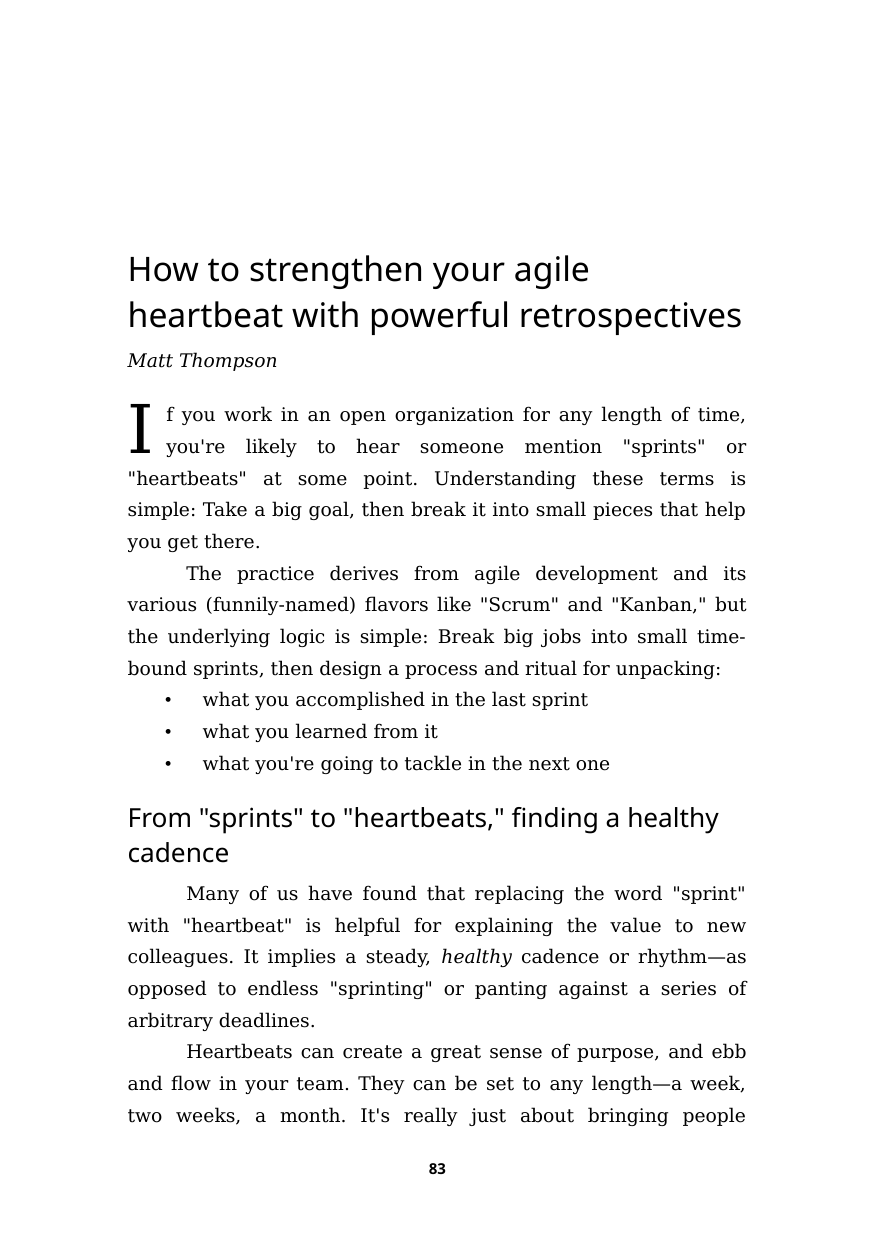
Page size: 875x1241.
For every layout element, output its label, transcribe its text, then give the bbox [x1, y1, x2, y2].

text Heartbeats can create a great sense of purpose, and ebb and flow in your team. They can be set to any length—a week, two weeks, a month. It's really just about bringing people [127, 1041, 747, 1126]
list what you accomplished in the last sprint [165, 689, 747, 711]
text If you work in an open organization for any length of time, you're likely to hear someone mention "sprints" or "heartbeats" at some point. Understanding these terms is simple: Take a big goal, then break it into small pieces that help you get there. [127, 404, 747, 553]
text The practice derives from agile development and its various (funnily-named) flavors like "Scrum" and "Kanban," but the underlying logic is simple: Break big jobs into small time-bound sprints, then design a process and ritual for unpacking: [127, 563, 747, 679]
subtitle How to strengthen your agile heartbeat with powerful retrospectives [127, 246, 747, 338]
text Many of us have found that replacing the word "sprint" with "heartbeat" is helpful for explaining the value to new colleagues. It implies a steady, healthy cadence or rhythm—as opposed to endless "sprinting" or panting against a series of arbitrary deadlines. [127, 883, 747, 1031]
text Matt Thompson [127, 350, 747, 372]
list what you learned from it [165, 721, 747, 743]
subtitle From "sprints" to "heartbeats," finding a healthy cadence [127, 799, 747, 870]
list what you're going to tackle in the next one [165, 753, 747, 774]
